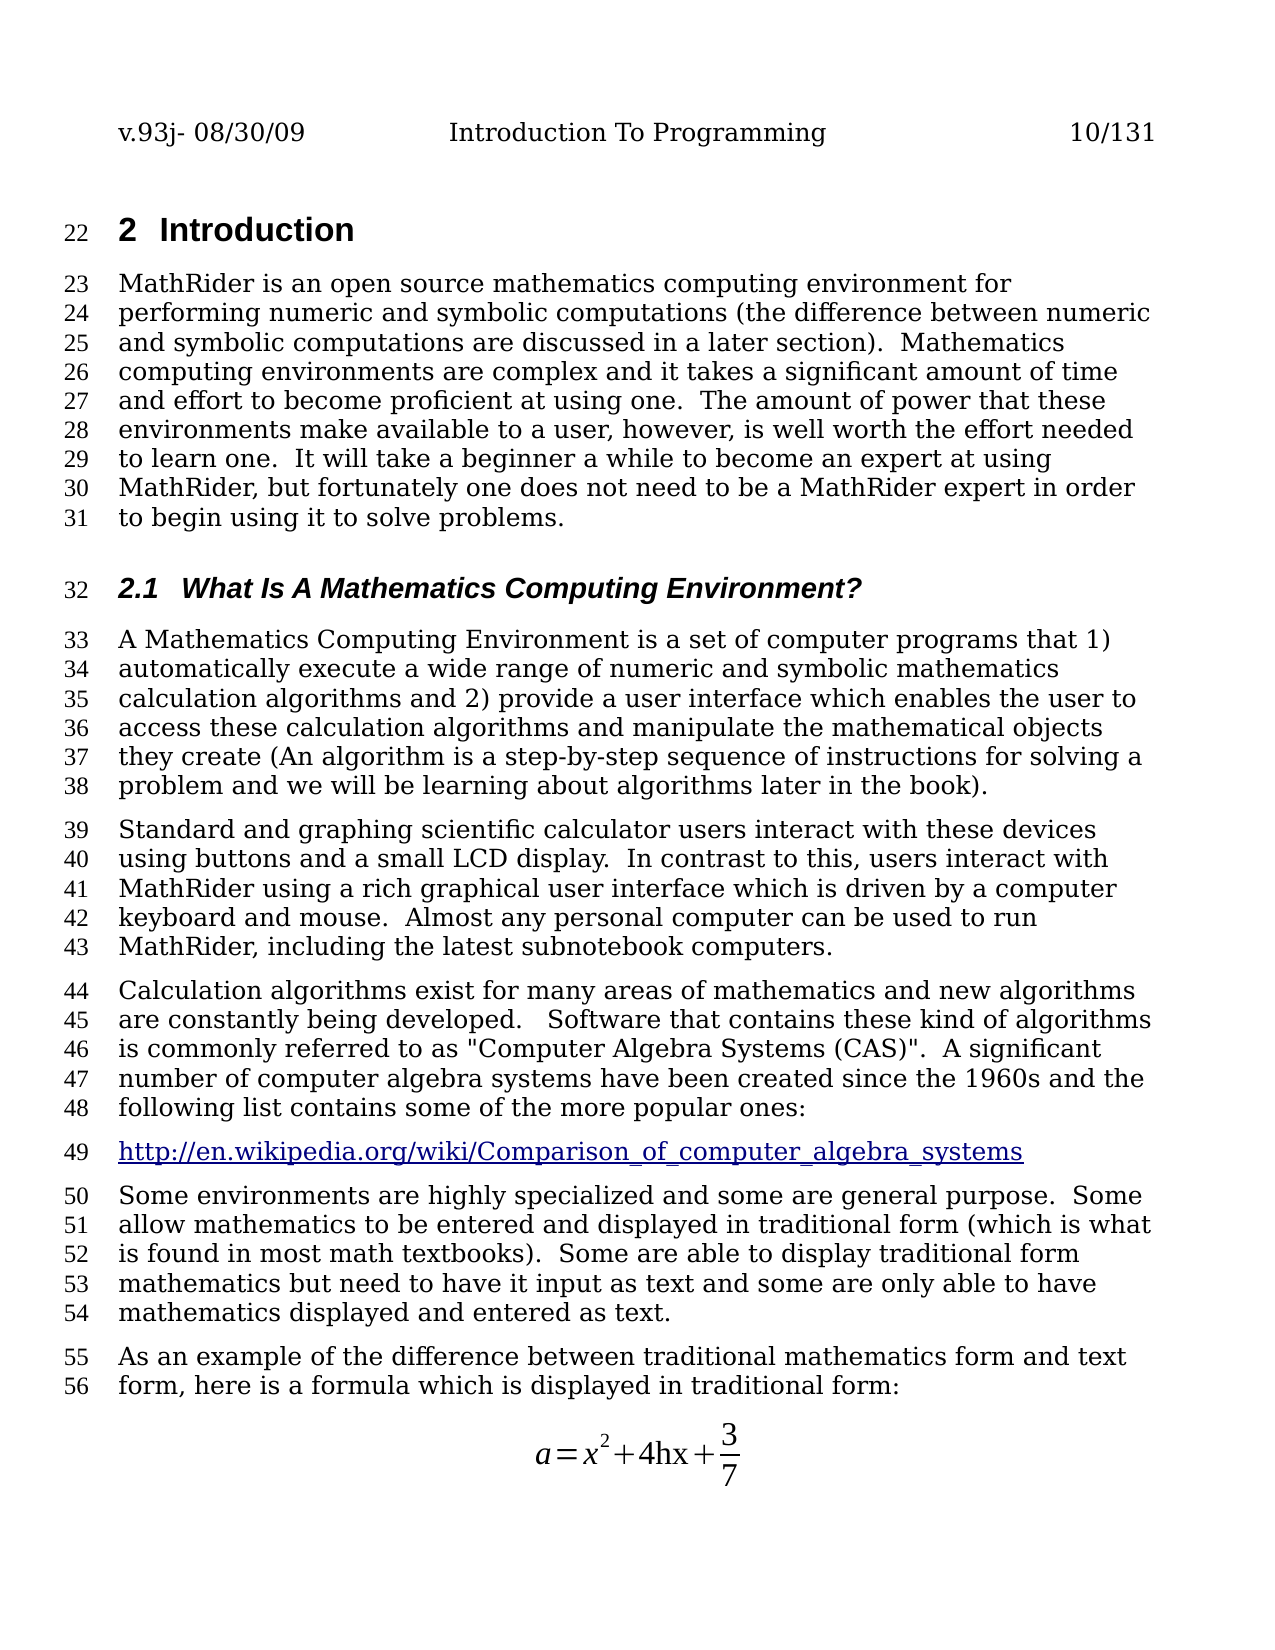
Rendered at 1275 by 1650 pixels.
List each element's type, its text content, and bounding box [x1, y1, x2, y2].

subtitle Introduction [118, 210, 1157, 248]
subtitle What Is A Mathematics Computing Environment? [118, 571, 1157, 604]
text Calculation algorithms exist for many areas of mathematics and new algorithms are constantly being developed. Software that contains these kind of algorithms is commonly referred to as "Computer Algebra Systems (CAS)". A significant number of computer algebra systems have been created since the 1960s and the following list contains some of the more popular ones: [118, 976, 1157, 1122]
text MathRider is an open source mathematics computing environment for performing numeric and symbolic computations (the difference between numeric and symbolic computations are discussed in a later section). Mathematics computing environments are complex and it takes a significant amount of time and effort to become proficient at using one. The amount of power that these environments make available to a user, however, is well worth the effort needed to learn one. It will take a beginner a while to become an expert at using MathRider, but fortunately one does not need to be a MathRider expert in order to begin using it to solve problems. [118, 269, 1157, 532]
text Some environments are highly specialized and some are general purpose. Some allow mathematics to be entered and displayed in traditional form (which is what is found in most math textbooks). Some are able to display traditional form mathematics but need to have it input as text and some are only able to have mathematics displayed and entered as text. [118, 1181, 1157, 1327]
text As an example of the difference between traditional mathematics form and text form, here is a formula which is displayed in traditional form: [118, 1342, 1157, 1400]
text http://en.wikipedia.org/wiki/Comparison_of_computer_algebra_systems [118, 1137, 1157, 1166]
text A Mathematics Computing Environment is a set of computer programs that 1) automatically execute a wide range of numeric and symbolic mathematics calculation algorithms and 2) provide a user interface which enables the user to access these calculation algorithms and manipulate the mathematical objects they create (An algorithm is a step-by-step sequence of instructions for solving a problem and we will be learning about algorithms later in the book). [118, 625, 1157, 800]
text Standard and graphing scientific calculator users interact with these devices using buttons and a small LCD display. In contrast to this, users interact with MathRider using a rich graphical user interface which is driven by a computer keyboard and mouse. Almost any personal computer can be used to run MathRider, including the latest subnotebook computers. [118, 815, 1157, 961]
